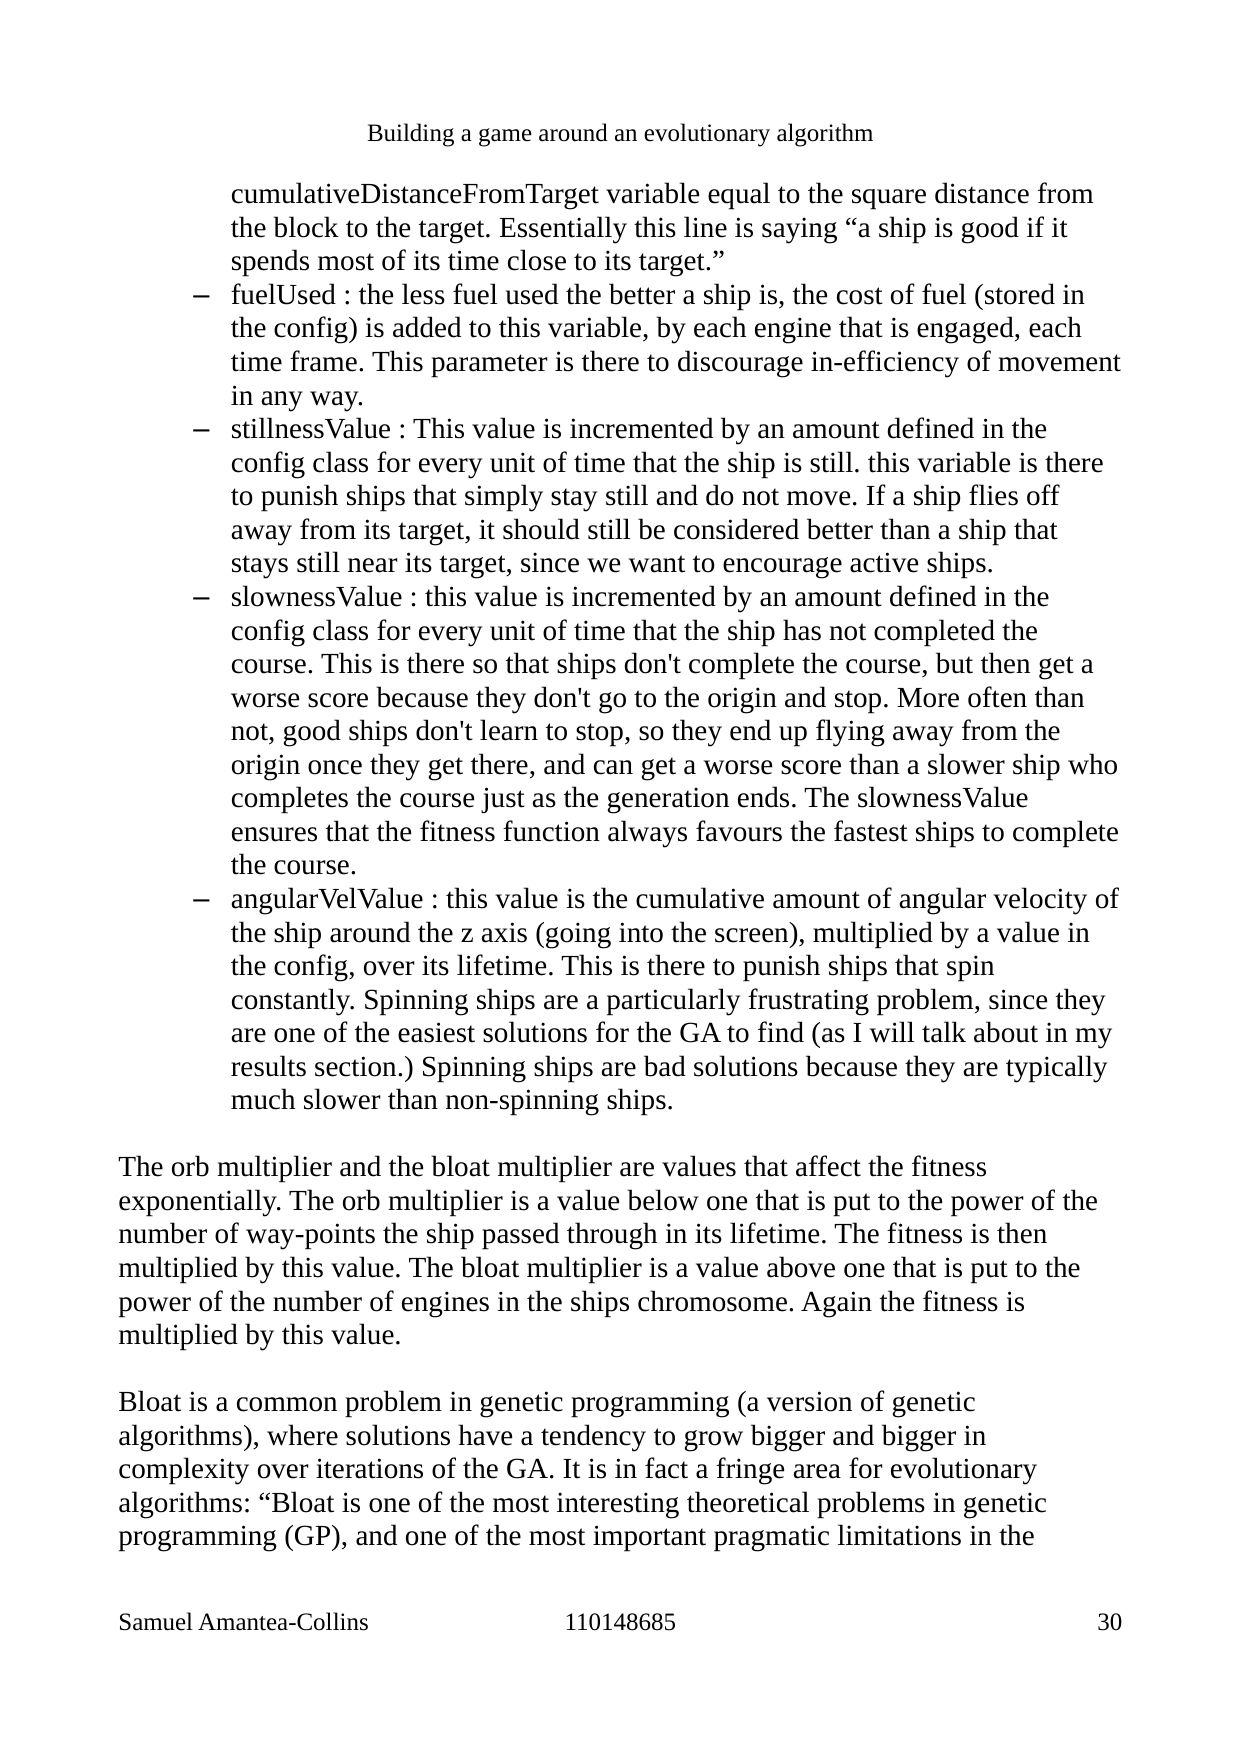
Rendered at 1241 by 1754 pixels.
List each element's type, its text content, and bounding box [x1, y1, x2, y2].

text The orb multiplier and the bloat multiplier are values that affect the fitness exponentially. The orb multiplier is a value below one that is put to the power of the number of way-points the ship passed through in its lifetime. The fitness is then multiplied by this value. The bloat multiplier is a value above one that is put to the power of the number of engines in the ships chromosome. Again the fitness is multiplied by this value. [118, 1149, 1122, 1351]
text Bloat is a common problem in genetic programming (a version of genetic algorithms), where solutions have a tendency to grow bigger and bigger in complexity over iterations of the GA. It is in fact a fringe area for evolutionary algorithms: “Bloat is one of the most interesting theoretical problems in genetic programming (GP), and one of the most important pragmatic limitations in the [118, 1384, 1122, 1552]
list cumulativeDistanceFromTarget variable equal to the square distance from the block to the target. Essentially this line is saying “a ship is good if it spends most of its time close to its target.” [193, 176, 1122, 277]
list stillnessValue : This value is incremented by an amount defined in the config class for every unit of time that the ship is still. this variable is there to punish ships that simply stay still and do not move. If a ship flies off away from its target, it should still be considered better than a ship that stays still near its target, since we want to encourage active ships. [193, 411, 1122, 579]
list fuelUsed : the less fuel used the better a ship is, the cost of fuel (stored in the config) is added to this variable, by each engine that is engaged, each time frame. This parameter is there to discourage in-efficiency of movement in any way. [193, 277, 1122, 411]
list slownessValue : this value is incremented by an amount defined in the config class for every unit of time that the ship has not completed the course. This is there so that ships don't complete the course, but then get a worse score because they don't go to the origin and stop. More often than not, good ships don't learn to stop, so they end up flying away from the origin once they get there, and can get a worse score than a slower ship who completes the course just as the generation ends. The slownessValue ensures that the fitness function always favours the fastest ships to complete the course. [193, 579, 1122, 881]
list angularVelValue : this value is the cumulative amount of angular velocity of the ship around the z axis (going into the screen), multiplied by a value in the config, over its lifetime. This is there to punish ships that spin constantly. Spinning ships are a particularly frustrating problem, since they are one of the easiest solutions for the GA to find (as I will talk about in my results section.) Spinning ships are bad solutions because they are typically much slower than non-spinning ships. [193, 881, 1122, 1116]
